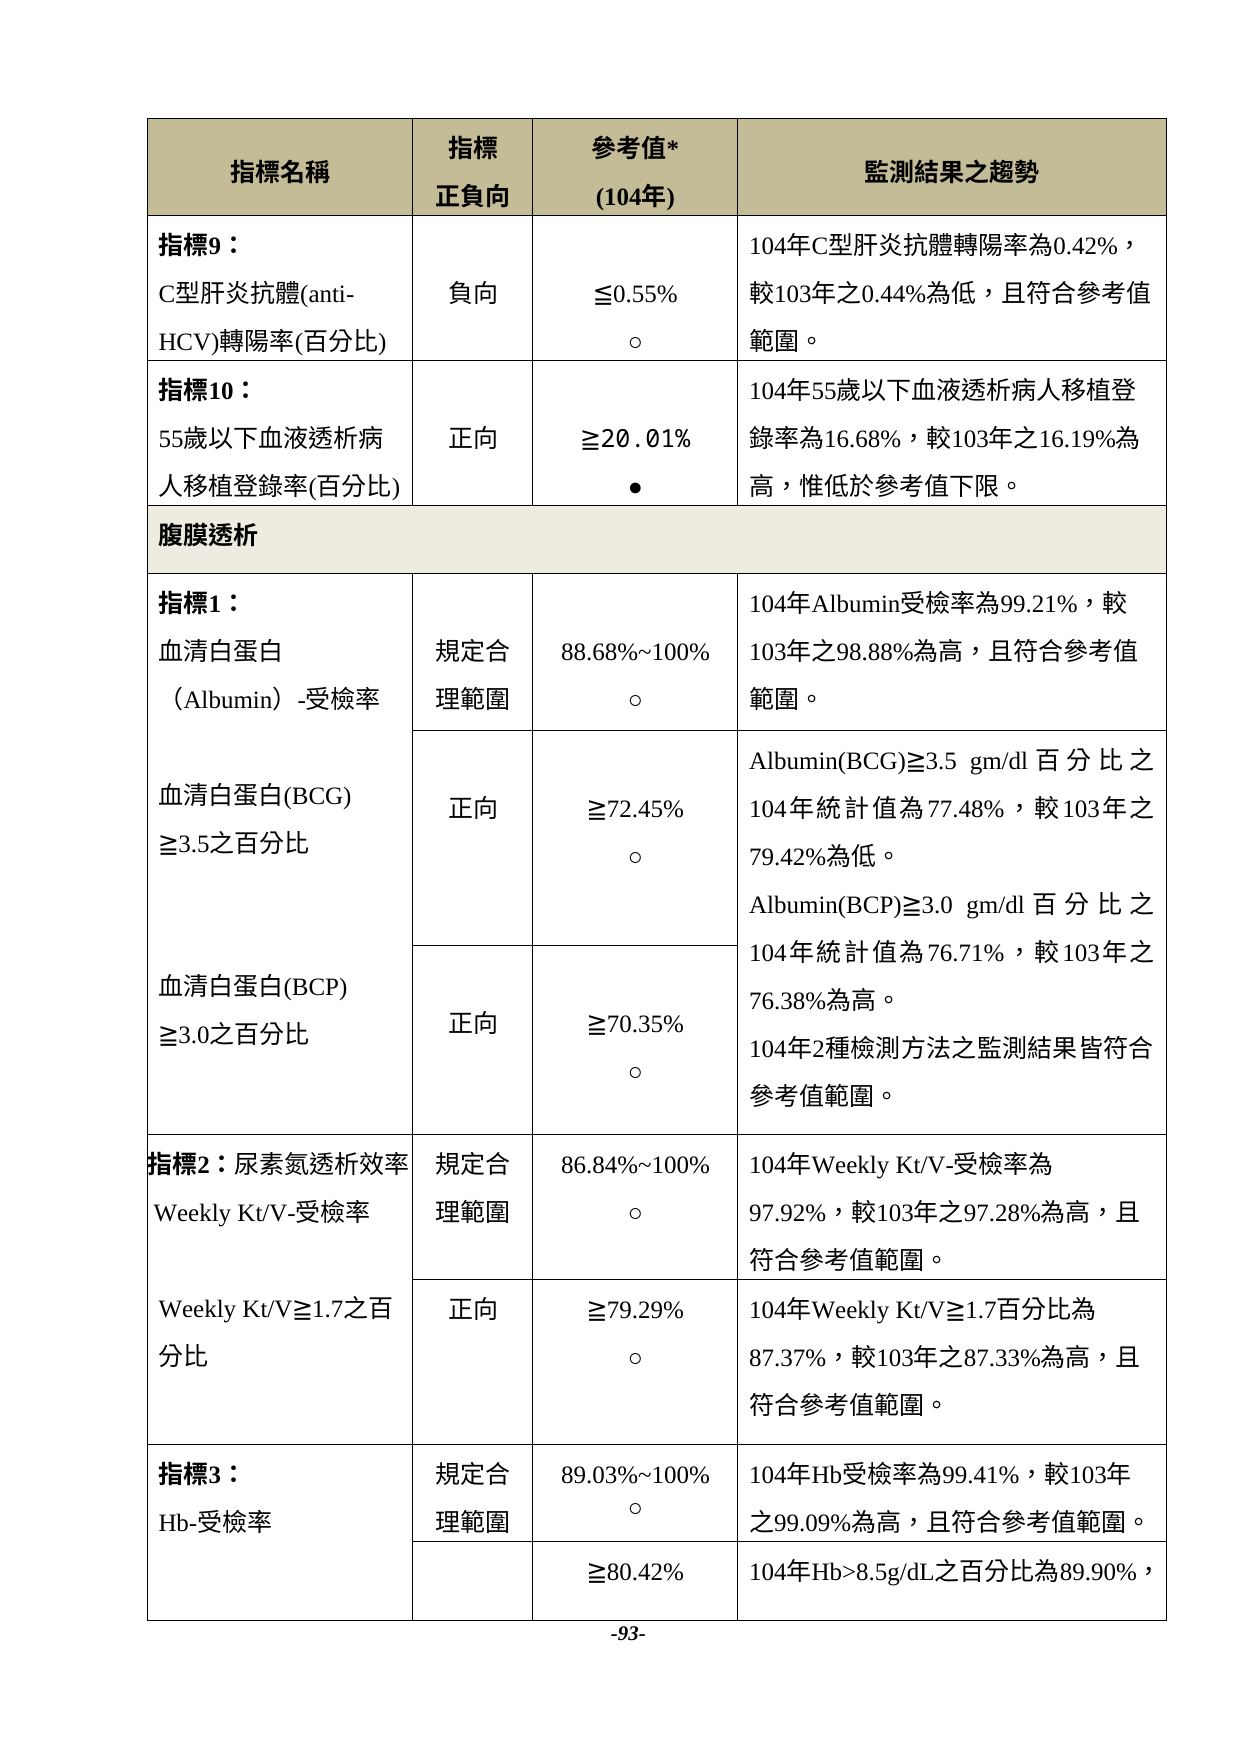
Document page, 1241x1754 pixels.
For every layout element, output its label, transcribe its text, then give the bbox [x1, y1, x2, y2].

table_cell [413, 1542, 532, 1620]
table_cell ≧79.29% ○ [533, 1280, 737, 1444]
table_cell 指標10： 55歲以下血液透析病人移植登錄率(百分比) [148, 361, 412, 505]
table_header 指標名稱 [148, 119, 412, 215]
table_header 監測結果之趨勢 [738, 119, 1166, 215]
table_cell ≧70.35% ○ [533, 946, 737, 1134]
table_cell 正向 [413, 946, 532, 1134]
table_cell 104年Hb>8.5g/dL之百分比為89.90%， [738, 1542, 1166, 1620]
table_cell 正向 [413, 731, 532, 945]
table_cell 指標9： C型肝炎抗體(anti-HCV)轉陽率(百分比) [148, 216, 412, 360]
table_cell 規定合理範圍 [413, 574, 532, 730]
table_cell 104年Hb受檢率為99.41%，較103年之99.09%為高，且符合參考值範圍。 [738, 1445, 1166, 1541]
table_cell ≧72.45% ○ [533, 731, 737, 945]
table_cell 正向 [413, 361, 532, 505]
table_cell 104年Weekly Kt/V≧1.7百分比為87.37%，較103年之87.33%為高，且符合參考值範圍。 [738, 1280, 1166, 1444]
table_cell ≧20.01% ● [533, 361, 737, 505]
table_cell 89.03%~100% ○ [533, 1445, 737, 1541]
table_header 指標 正負向 [413, 119, 532, 215]
table_cell 88.68%~100% ○ [533, 574, 737, 730]
table_cell 腹膜透析 [148, 506, 1166, 573]
table_cell 86.84%~100% ○ [533, 1135, 737, 1279]
table_cell 規定合理範圍 [413, 1445, 532, 1541]
table_cell 104年Weekly Kt/V-受檢率為97.92%，較103年之97.28%為高，且符合參考值範圍。 [738, 1135, 1166, 1279]
table_cell ≧80.42% [533, 1542, 737, 1620]
table_header 參考值* (104年) [533, 119, 737, 215]
table_cell 指標2：尿素氮透析效率 Weekly Kt/V-受檢率 Weekly Kt/V≧1.7之百分比 [148, 1135, 412, 1444]
table_cell 指標1： 血清白蛋白（Albumin）-受檢率 血清白蛋白(BCG) ≧3.5之百分比 血清白蛋白(BCP) ≧3.0之百分比 [148, 574, 412, 1134]
table_cell 正向 [413, 1280, 532, 1444]
table_cell 104年Albumin受檢率為99.21%，較103年之98.88%為高，且符合參考值範圍。 [738, 574, 1166, 730]
table_cell 指標3： Hb-受檢率 [148, 1445, 412, 1620]
table_cell ≦0.55% ○ [533, 216, 737, 360]
table_cell 負向 [413, 216, 532, 360]
table_cell 104年55歲以下血液透析病人移植登錄率為16.68%，較103年之16.19%為高，惟低於參考值下限。 [738, 361, 1166, 505]
table_cell Albumin(BCG)≧3.5 gm/dl百分比之104年統計值為77.48%，較103年之79.42%為低。 Albumin(BCP)≧3.0 gm/dl百分比之104年統計值為76.71%，較103年之76.38%為高。 104年2種檢測方法之監測結果皆符合參考值範圍。 [738, 731, 1166, 1134]
table_cell 規定合理範圍 [413, 1135, 532, 1279]
table_cell 104年C型肝炎抗體轉陽率為0.42%，較103年之0.44%為低，且符合參考值範圍。 [738, 216, 1166, 360]
